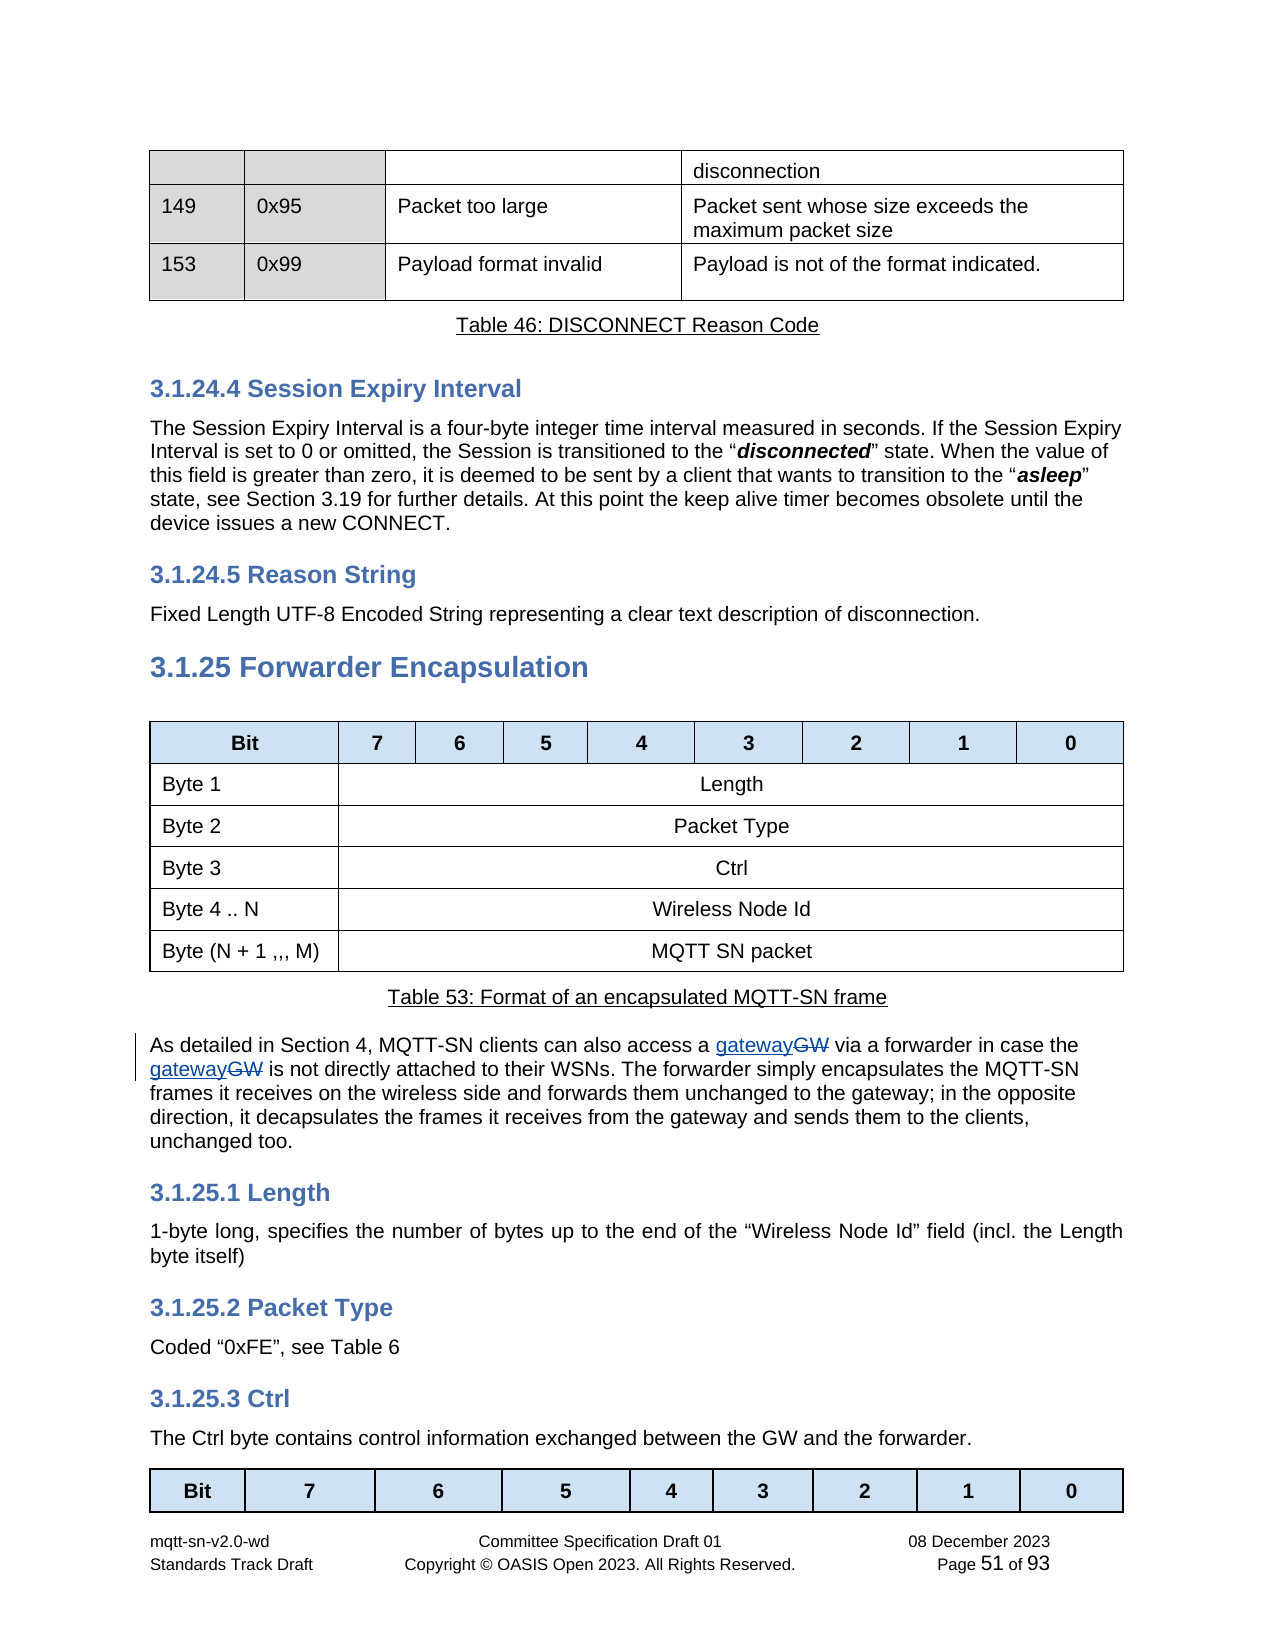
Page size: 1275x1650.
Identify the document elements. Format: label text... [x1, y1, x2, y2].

subtitle 3.1.25.2 Packet Type [150, 1293, 1124, 1322]
table_cell Packet Type [339, 806, 1123, 846]
table_header 0 [1017, 722, 1123, 763]
subtitle 3.1.25.1 Length [150, 1178, 1124, 1207]
table_cell 153 [150, 244, 244, 299]
table_cell MQTT SN packet [339, 931, 1123, 971]
table_cell 0x95 [245, 185, 385, 242]
table_header 3 [695, 722, 802, 763]
table_header 1 [918, 1470, 1019, 1511]
table_cell Payload is not of the format indicated. [682, 244, 1123, 299]
table_cell Payload format invalid [386, 244, 681, 299]
subtitle 3.1.24.5 Reason String [150, 560, 1124, 589]
table_header 2 [814, 1470, 916, 1511]
text Table 46: DISCONNECT Reason Code [150, 313, 1125, 337]
table_header 5 [503, 1470, 629, 1511]
table_header 6 [416, 722, 503, 763]
table_cell Ctrl [339, 847, 1123, 888]
table_cell Packet sent whose size exceeds the maximum packet size [682, 185, 1123, 242]
table_cell Byte 2 [151, 806, 338, 846]
table_cell 0x99 [245, 244, 385, 299]
subtitle 3.1.25.3 Ctrl [150, 1384, 1124, 1413]
table_cell Byte 3 [151, 847, 338, 888]
table_cell disconnection [682, 151, 1123, 184]
table_cell Byte 1 [151, 764, 338, 804]
text 1-byte long, specifies the number of bytes up to the end of the “Wireless Node Id” field (incl. the Length byte itself) [150, 1219, 1124, 1268]
table_header Bit [151, 1470, 244, 1511]
table_cell Byte (N + 1 ,,, M) [151, 931, 338, 971]
table_header 0 [1021, 1470, 1122, 1511]
table_cell Length [339, 764, 1123, 804]
table_header 7 [339, 722, 415, 763]
table_header 6 [376, 1470, 501, 1511]
table_cell Packet too large [386, 185, 681, 242]
table_header Bit [151, 722, 338, 763]
table_header 1 [910, 722, 1016, 763]
text As detailed in Section 4, MQTT-SN clients can also access a gateway via a forwarder in case the gateway is not directly attached to their WSNs. The forwarder simply encapsulates the MQTT-SN frames it receives on the wireless side and forwards them unchanged to the gateway; in the opposite direction, it decapsulates the frames it receives from the gateway and sends them to the clients, unchanged too. [149, 1033, 1124, 1153]
subtitle 3.1.25 Forwarder Encapsulation [150, 650, 1125, 684]
text Table 53: Format of an encapsulated MQTT-SN frame [150, 985, 1125, 1009]
table_header 4 [631, 1470, 712, 1511]
table_cell [386, 151, 681, 184]
text The Session Expiry Interval is a four-byte integer time interval measured in seconds. If the Session Expiry Interval is set to 0 or omitted, the Session is transitioned to the “disconnected” state. When the value of this field is greater than zero, it is deemed to be sent by a client that wants to transition to the “asleep” state, see Section 3.19 for further details. At this point the keep alive timer becomes obsolete until the device issues a new CONNECT. [150, 415, 1125, 535]
table_header 3 [714, 1470, 812, 1511]
table_header 4 [588, 722, 694, 763]
table_cell Wireless Node Id [339, 889, 1123, 929]
table_cell [245, 151, 385, 184]
table_header 5 [504, 722, 587, 763]
table_cell Byte 4 .. N [151, 889, 338, 929]
text Coded “0xFE”, see Table 6 [150, 1335, 1124, 1359]
text Fixed Length UTF-8 Encoded String representing a clear text description of disconnection. [150, 601, 1125, 625]
text The Ctrl byte contains control information exchanged between the GW and the forwarder. [150, 1426, 1124, 1449]
table_header 7 [246, 1470, 374, 1511]
subtitle 3.1.24.4 Session Expiry Interval [150, 374, 1124, 403]
table_header 2 [803, 722, 909, 763]
table_cell 149 [150, 185, 244, 242]
table_cell [150, 151, 244, 184]
